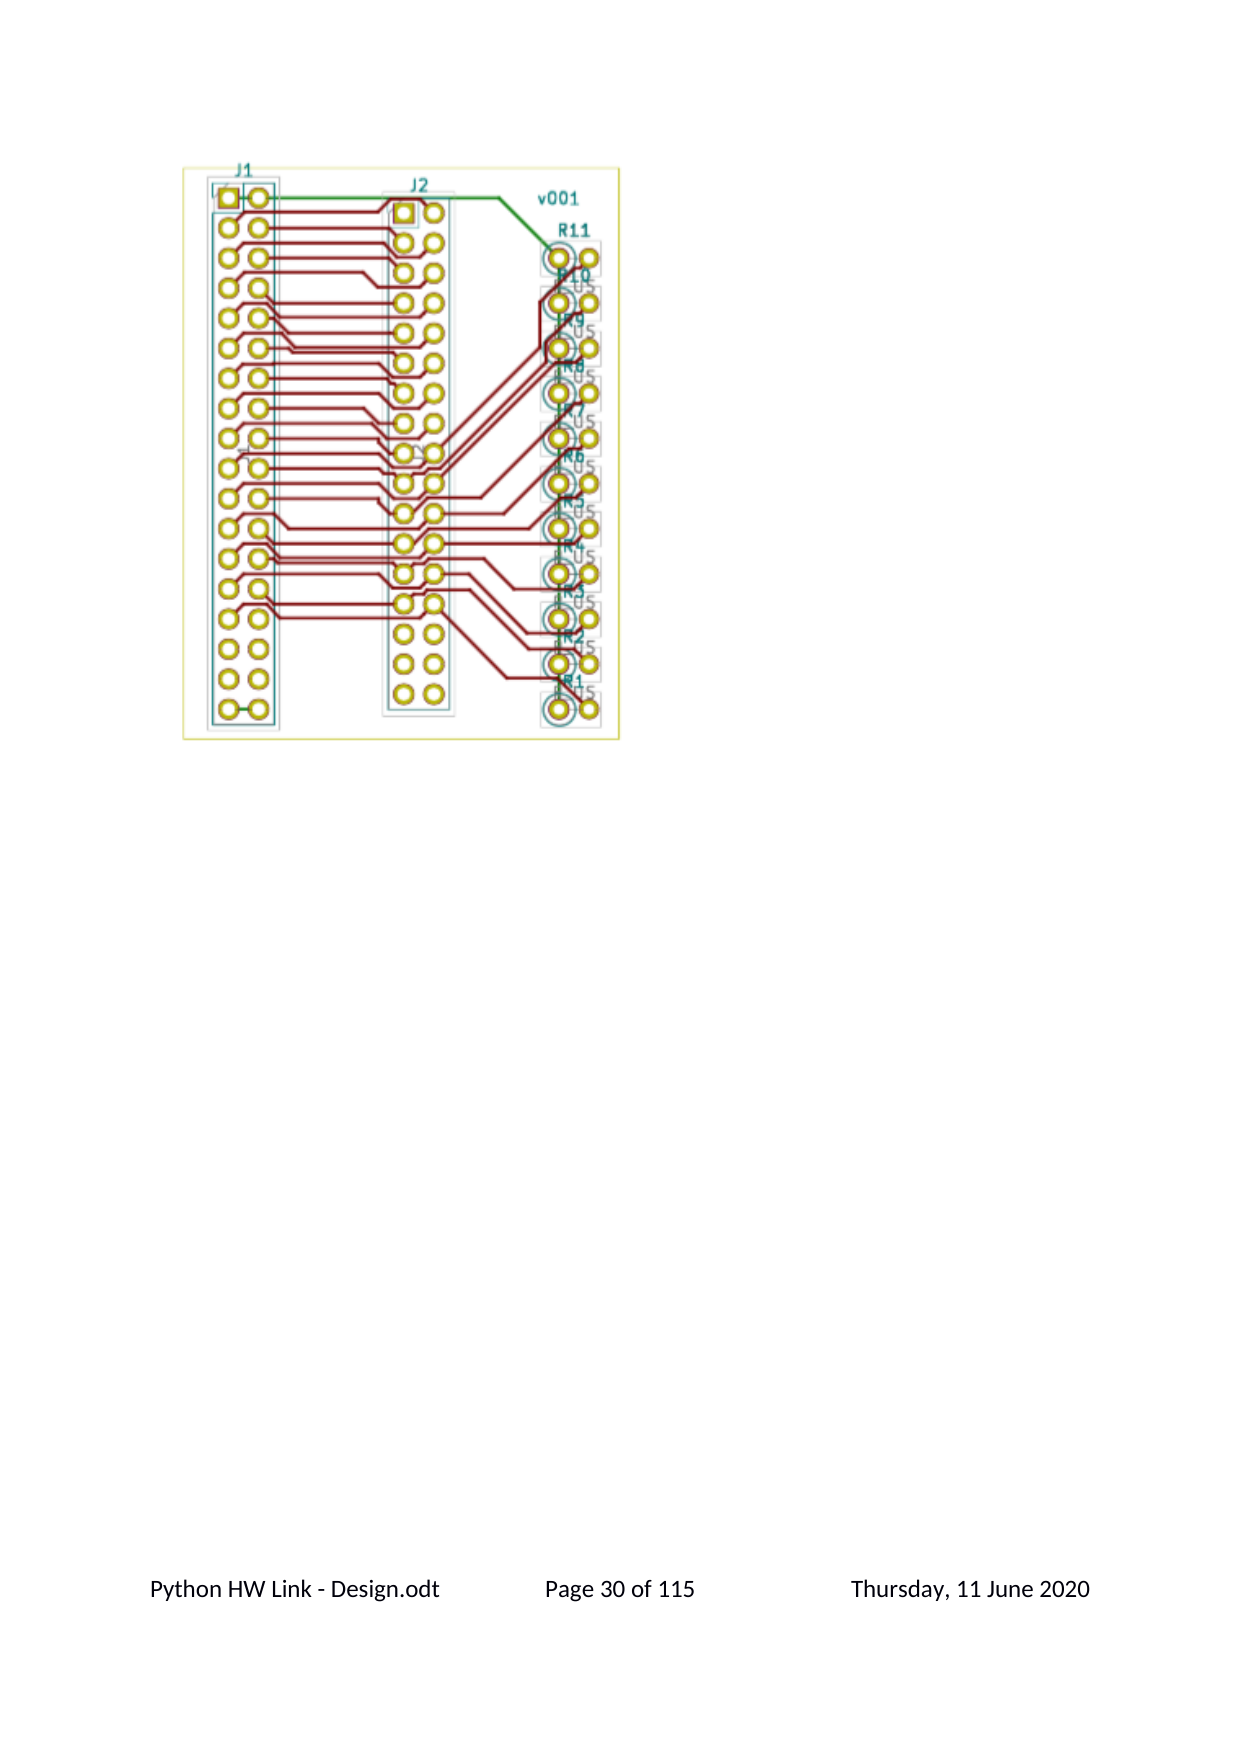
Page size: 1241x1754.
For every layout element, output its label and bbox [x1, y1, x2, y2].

picture [150, 150, 651, 778]
